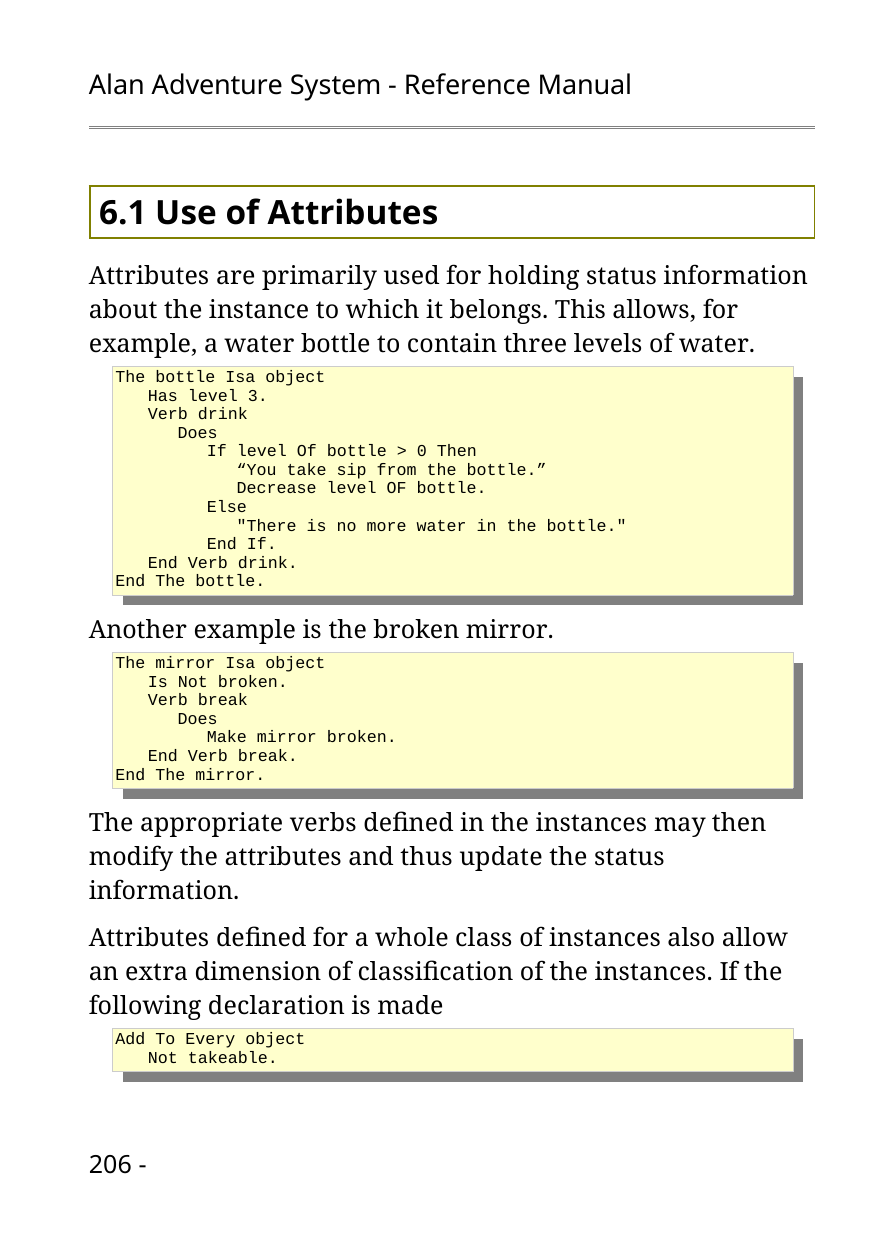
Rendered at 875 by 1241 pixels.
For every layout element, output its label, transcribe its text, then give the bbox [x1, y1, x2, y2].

text Add To Every object Not takeable. [113, 1029, 793, 1071]
text Attributes are primarily used for holding status information about the instance to which it belongs. This allows, for example, a water bot­tle to contain three levels of water. [88, 258, 815, 360]
text The appropriate verbs defined in the instances may then modify the attributes and thus update the status information. [88, 805, 815, 907]
text The bottle Isa object Has level 3. Verb drink Does If level Of bottle > 0 Then “You take sip from the bottle.” Decrease level OF bottle. Else "There is no more water in the bottle." End If. End Verb drink. End The bottle. [113, 367, 793, 595]
text The mirror Isa object Is Not broken. Verb break Does Make mirror broken. End Verb break. End The mirror. [113, 653, 793, 788]
text Attributes defined for a whole class of instances also allow an extra dimension of classification of the instances. If the following declaration is made [88, 920, 815, 1022]
subtitle Use of Attributes [91, 187, 814, 237]
text Another example is the broken mirror. [88, 612, 815, 646]
